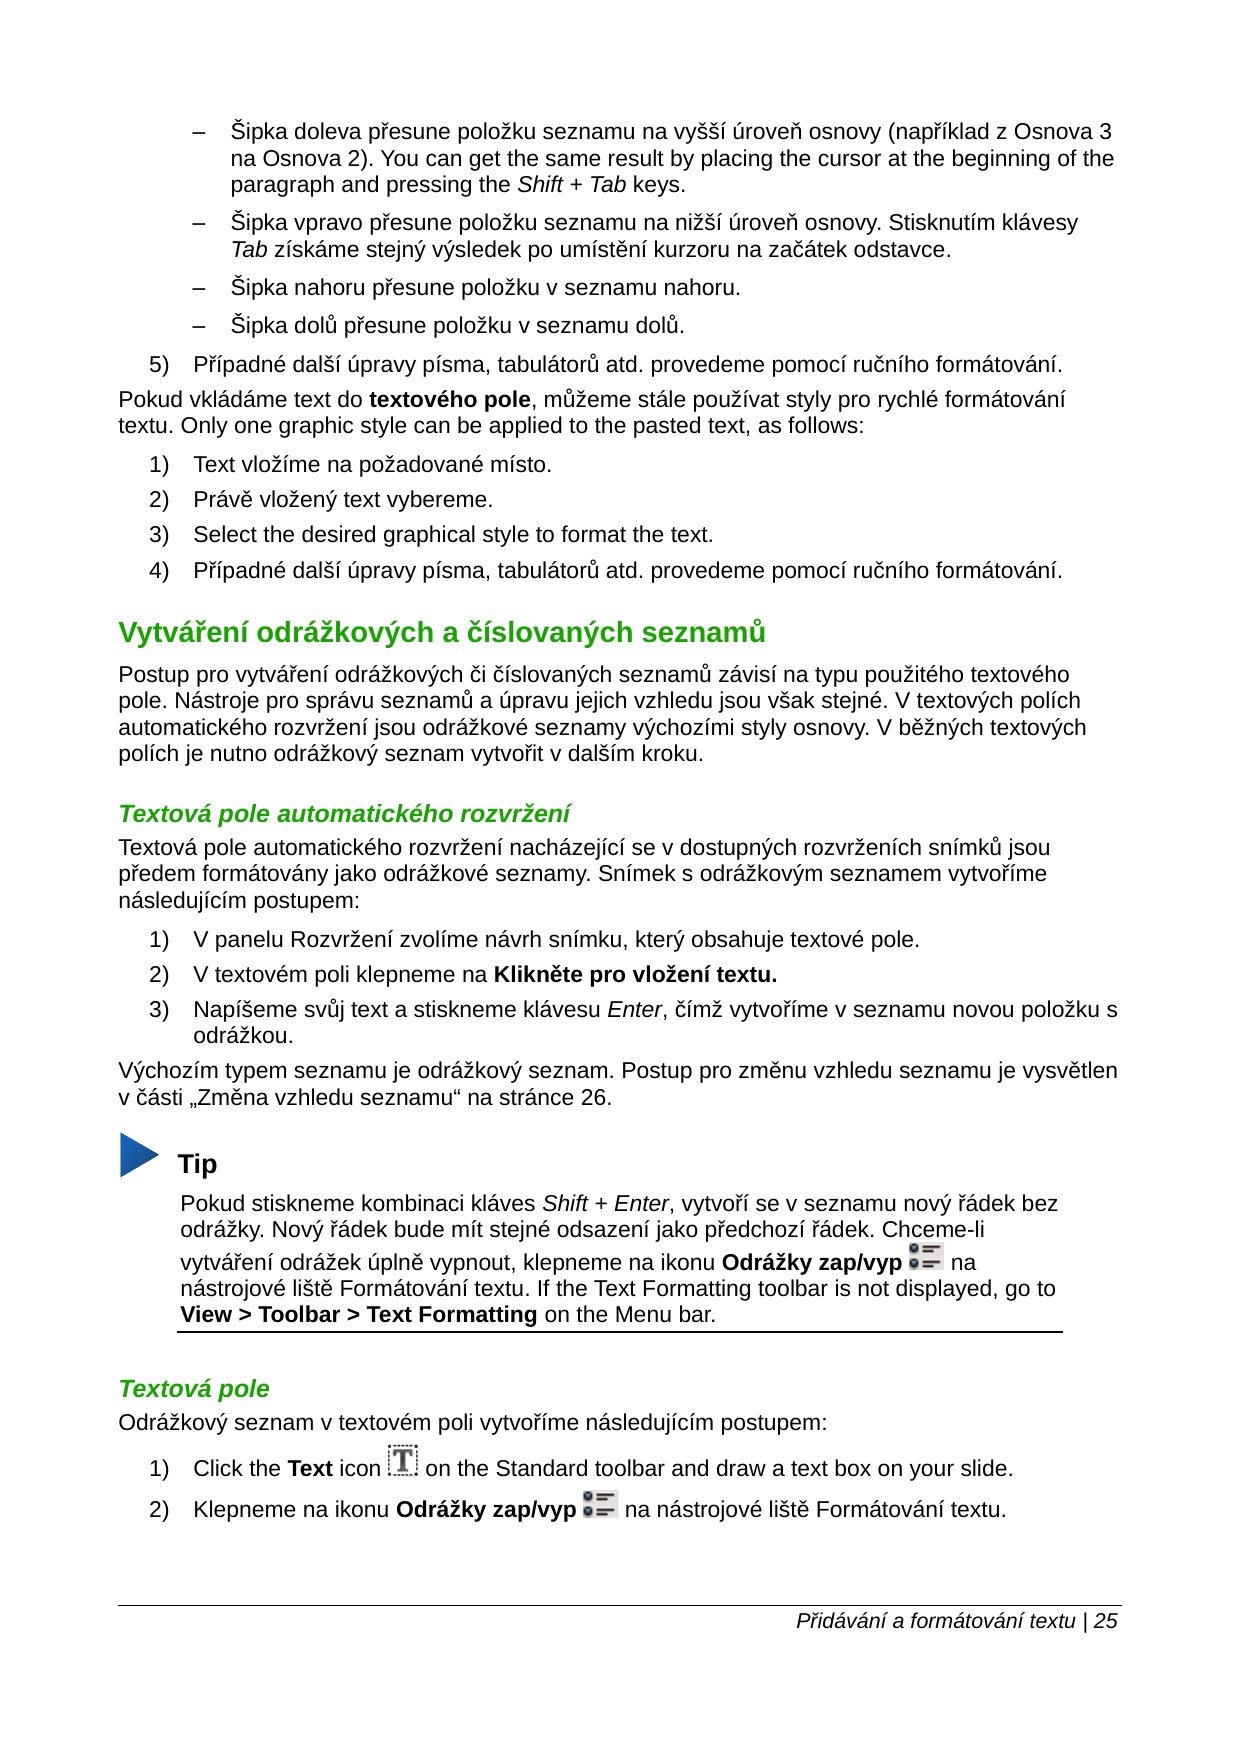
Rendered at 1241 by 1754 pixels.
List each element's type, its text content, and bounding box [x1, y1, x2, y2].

picture [582, 1490, 619, 1518]
list Šipka doleva přesune položku seznamu na vyšší úroveň osnovy (například z Osnova 3 na Osnova 2). You can get the same result by placing the cursor at the beginning of the paragraph and pressing the Shift + Tab keys. [192, 118, 1122, 197]
list Text vložíme na požadované místo. [169, 451, 1122, 477]
subtitle Tip [118, 1130, 1122, 1179]
list V textovém poli klepneme na Klikněte pro vložení textu. [169, 961, 1122, 987]
text Postup pro vytváření odrážkových či číslovaných seznamů závisí na typu použitého textového pole. Nástroje pro správu seznamů a úpravu jejich vzhledu jsou však stejné. V textových polích automatického rozvržení jsou odrážkové seznamy výchozími styly osnovy. V běžných textových polích je nutno odrážkový seznam vytvořit v dalším kroku. [118, 661, 1122, 766]
list V panelu Rozvržení zvolíme návrh snímku, který obsahuje textové pole. [169, 926, 1122, 952]
subtitle Vytváření odrážkových a číslovaných seznamů [118, 615, 1122, 649]
list Pokud vkládáme text do textového pole, můžeme stále používat styly pro rychlé formátování textu. Only one graphic style can be applied to the pasted text, as follows: [118, 386, 1122, 438]
text Výchozím typem seznamu je odrážkový seznam. Postup pro změnu vzhledu seznamu je vysvětlen v části „Změna vzhledu seznamu “ na stránce 24. [118, 1057, 1122, 1110]
list Odrážkový seznam v textovém poli vytvoříme následujícím postupem: [118, 1409, 1122, 1435]
list Click the Text icon on the Standard toolbar and draw a text box on your slide. [169, 1441, 1122, 1482]
text Pokud stiskneme kombinaci kláves Shift + Enter, vytvoří se v seznamu nový řádek bez odrážky. Nový řádek bude mít stejné odsazení jako předchozí řádek. Chceme-li vytváření odrážek úplně vypnout, klepneme na ikonu Odrážky zap/vyp na nástrojové liště Formátování textu. If the Text Formatting toolbar is not displayed, go to View > Toolbar > Text Formatting on the Menu bar. [177, 1187, 1063, 1331]
subtitle Textová pole [118, 1374, 1122, 1403]
list Klepneme na ikonu Odrážky zap/vyp na nástrojové liště Formátování textu. [169, 1491, 1122, 1522]
list Právě vložený text vybereme. [169, 486, 1122, 512]
list Šipka vpravo přesune položku seznamu na nižší úroveň osnovy. Stisknutím klávesy Tab získáme stejný výsledek po umístění kurzoru na začátek odstavce. [192, 209, 1122, 262]
list Select the desired graphical style to format the text. [169, 521, 1122, 548]
list Šipka nahoru přesune položku v seznamu nahoru. [192, 274, 1122, 300]
list Případné další úpravy písma, tabulátorů atd. provedeme pomocí ručního formátování. [169, 351, 1122, 377]
list Případné další úpravy písma, tabulátorů atd. provedeme pomocí ručního formátování. [169, 557, 1122, 583]
list Napíšeme svůj text a stiskneme klávesu Enter, čímž vytvoříme v seznamu novou položku s odrážkou. [169, 996, 1122, 1049]
picture [908, 1242, 945, 1270]
list Šipka dolů přesune položku v seznamu dolů. [192, 312, 1122, 338]
subtitle Textová pole automatického rozvržení [118, 799, 1122, 828]
list Textová pole automatického rozvržení nacházející se v dostupných rozvrženích snímků jsou předem formátovány jako odrážkové seznamy. Snímek s odrážkovým seznamem vytvoříme následujícím postupem: [118, 834, 1122, 913]
